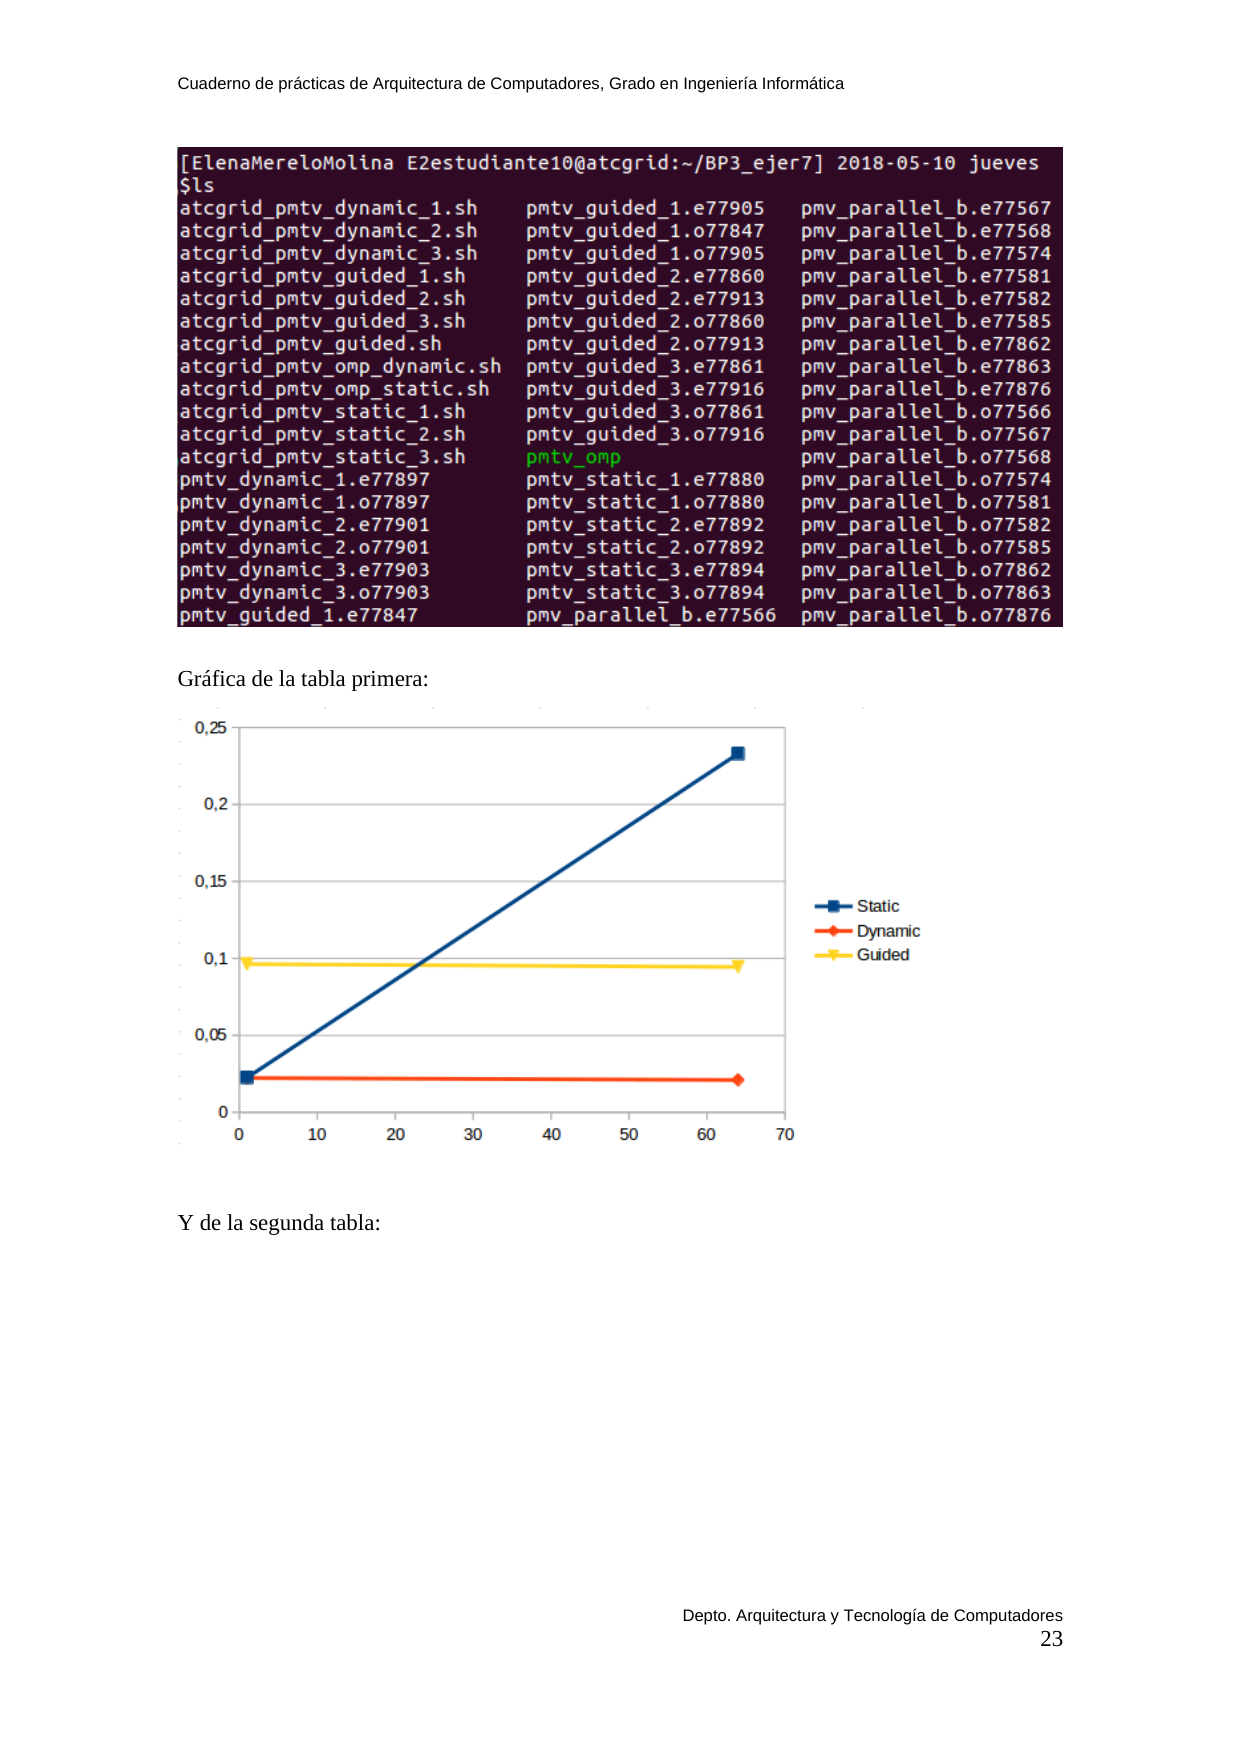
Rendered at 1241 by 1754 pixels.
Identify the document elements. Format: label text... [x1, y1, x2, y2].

list Gráfica de la tabla primera: [177, 665, 1063, 692]
picture [177, 147, 1063, 627]
list Y de la segunda tabla: [177, 1209, 1063, 1236]
picture [178, 707, 937, 1152]
